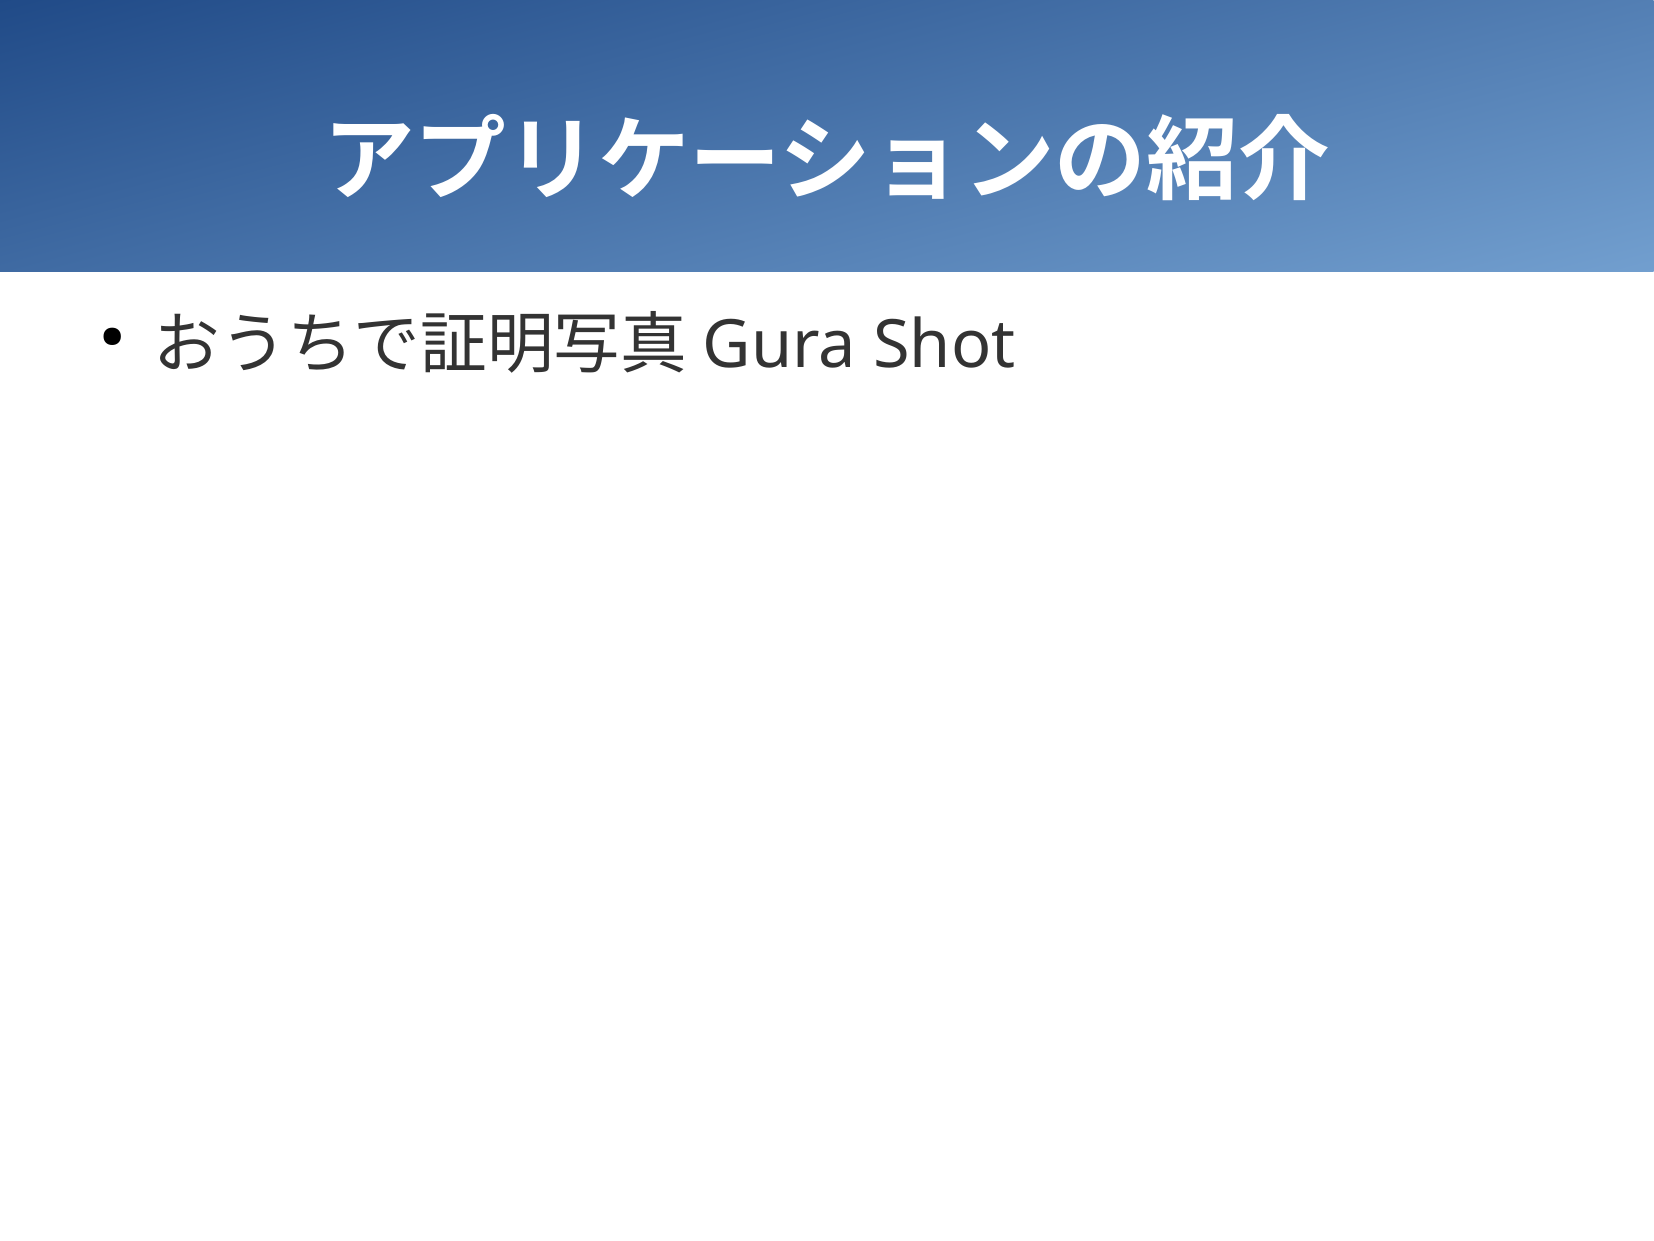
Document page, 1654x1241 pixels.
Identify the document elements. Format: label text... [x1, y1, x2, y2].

title アプリケーションの紹介 [82, 49, 1571, 257]
list おうちで証明写真 Gura Shot [82, 290, 1571, 1010]
